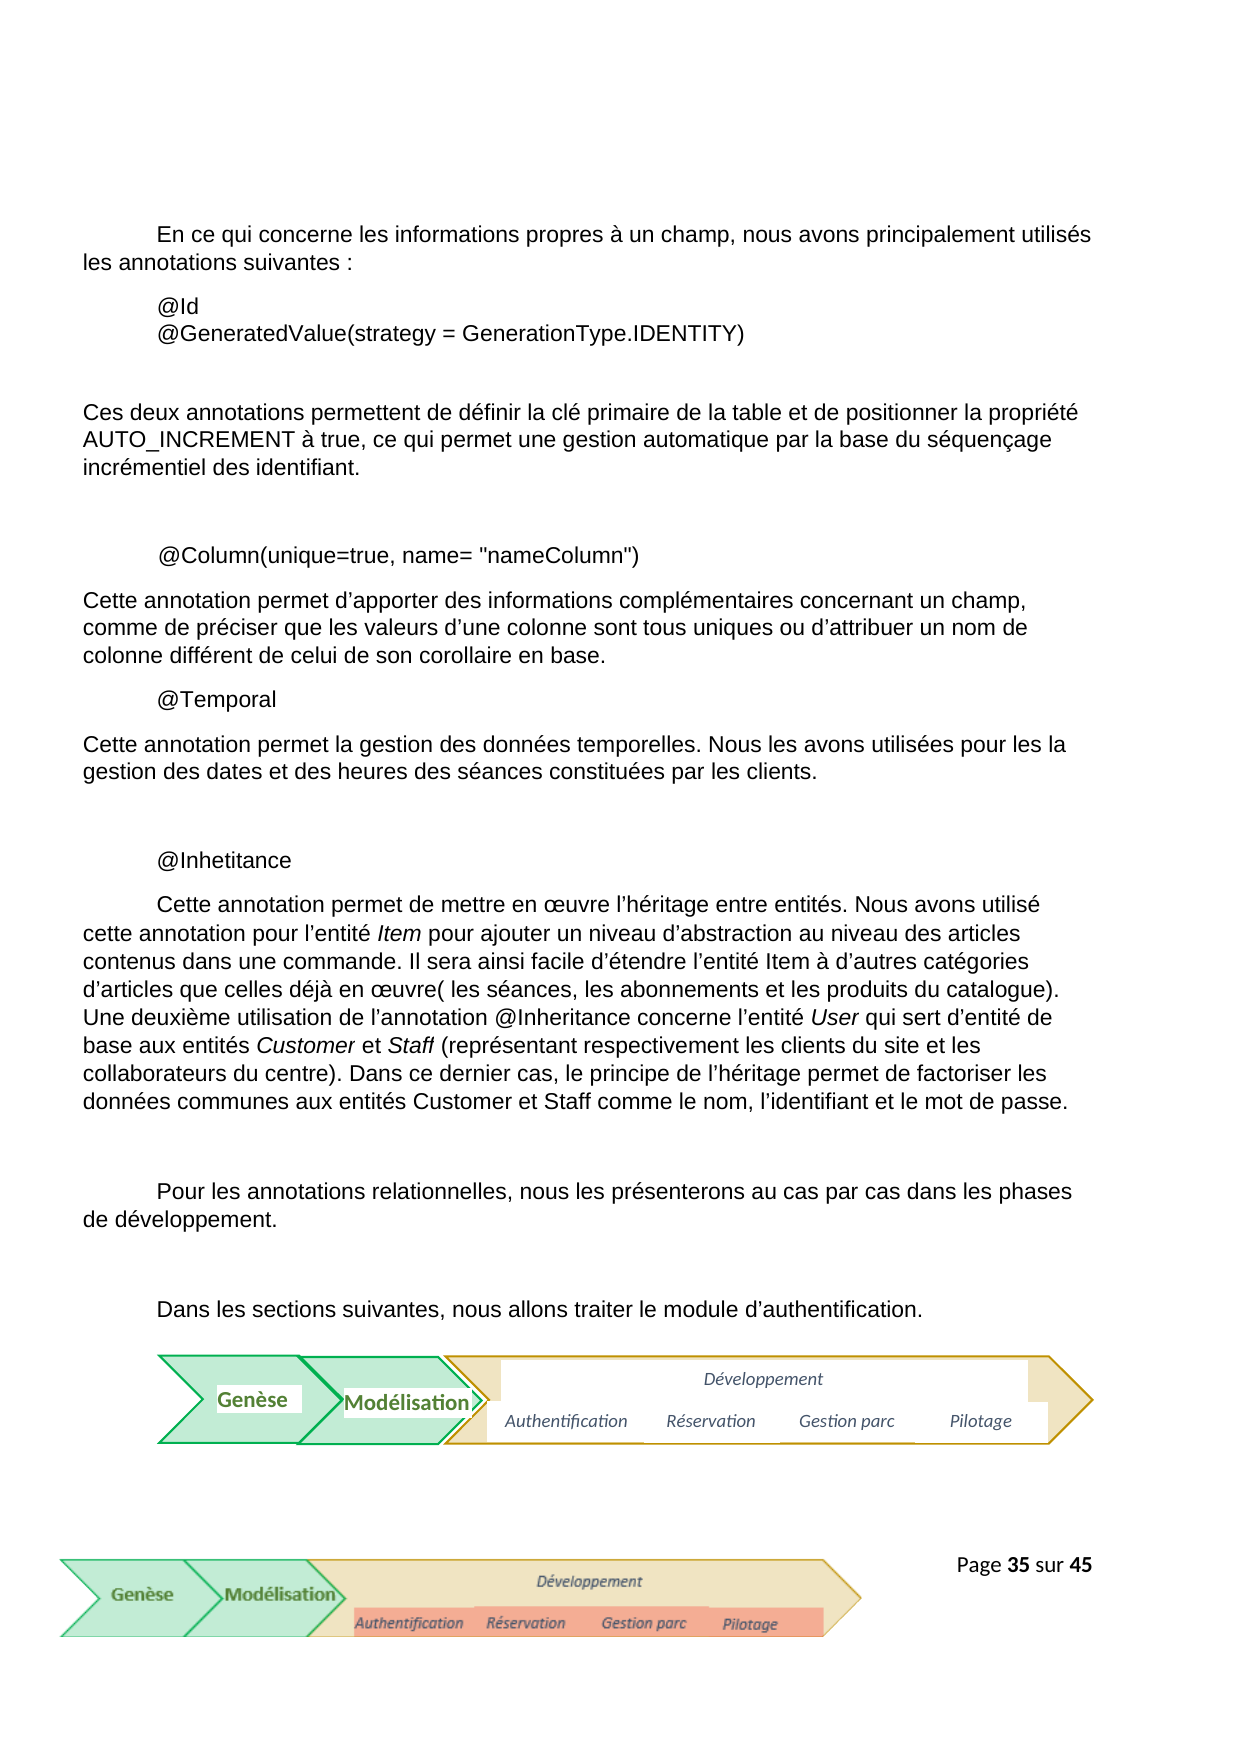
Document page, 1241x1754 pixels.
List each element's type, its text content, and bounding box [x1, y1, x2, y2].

text Authentification [502, 1409, 632, 1432]
text @Temporal [83, 686, 1092, 713]
text @Id [83, 293, 1092, 320]
text Ces deux annotations permettent de définir la clé primaire de la table et de positionner la propriété AUTO_INCREMENT à true, ce qui permet une gestion automatique par la base du séquençage incrémentiel des identifiant. [83, 399, 1092, 480]
text @Column(unique=true, name= "nameColumn") [83, 542, 1092, 569]
text En ce qui concerne les informations propres à un champ, nous avons principalement utilisés les annotations suivantes : [83, 221, 1092, 275]
text Dans les sections suivantes, nous allons traiter le module d’authentification. [83, 1296, 1092, 1322]
text @GeneratedValue(strategy = GenerationType.IDENTITY) [83, 320, 1092, 346]
text Pour les annotations relationnelles, nous les présenterons au cas par cas dans les phases de développement. [83, 1178, 1092, 1232]
text Pilotage [930, 1409, 1033, 1432]
text Modélisation [344, 1388, 472, 1416]
text Genèse [217, 1385, 302, 1413]
text Développement [516, 1367, 1013, 1390]
text Gestion parc [795, 1409, 901, 1432]
text Cette annotation permet d’apporter des informations complémentaires concernant un champ, comme de préciser que les valeurs d’une colonne sont tous uniques ou d’attribuer un nom de colonne différent de celui de son corollaire en base. [83, 587, 1092, 668]
text @Inhetitance [83, 847, 1092, 873]
text Réservation [659, 1409, 765, 1432]
text Cette annotation permet la gestion des données temporelles. Nous les avons utilisées pour les la gestion des dates et des heures des séances constituées par les clients. [83, 731, 1092, 784]
text Cette annotation permet de mettre en œuvre l’héritage entre entités. Nous avons utilisé cette annotation pour l’entité Item pour ajouter un niveau d’abstraction au niveau des articles contenus dans une commande. Il sera ainsi facile d’étendre l’entité Item à d’autres catégories d’articles que celles déjà en œuvre( les séances, les abonnements et les produits du catalogue). Une deuxième utilisation de l’annotation @Inheritance concerne l’entité User qui sert d’entité de base aux entités Customer et Staff (représentant respectivement les clients du site et les collaborateurs du centre). Dans ce dernier cas, le principe de l’héritage permet de factoriser les données communes aux entités Customer et Staff comme le nom, l’identifiant et le mot de passe. [83, 891, 1092, 1115]
